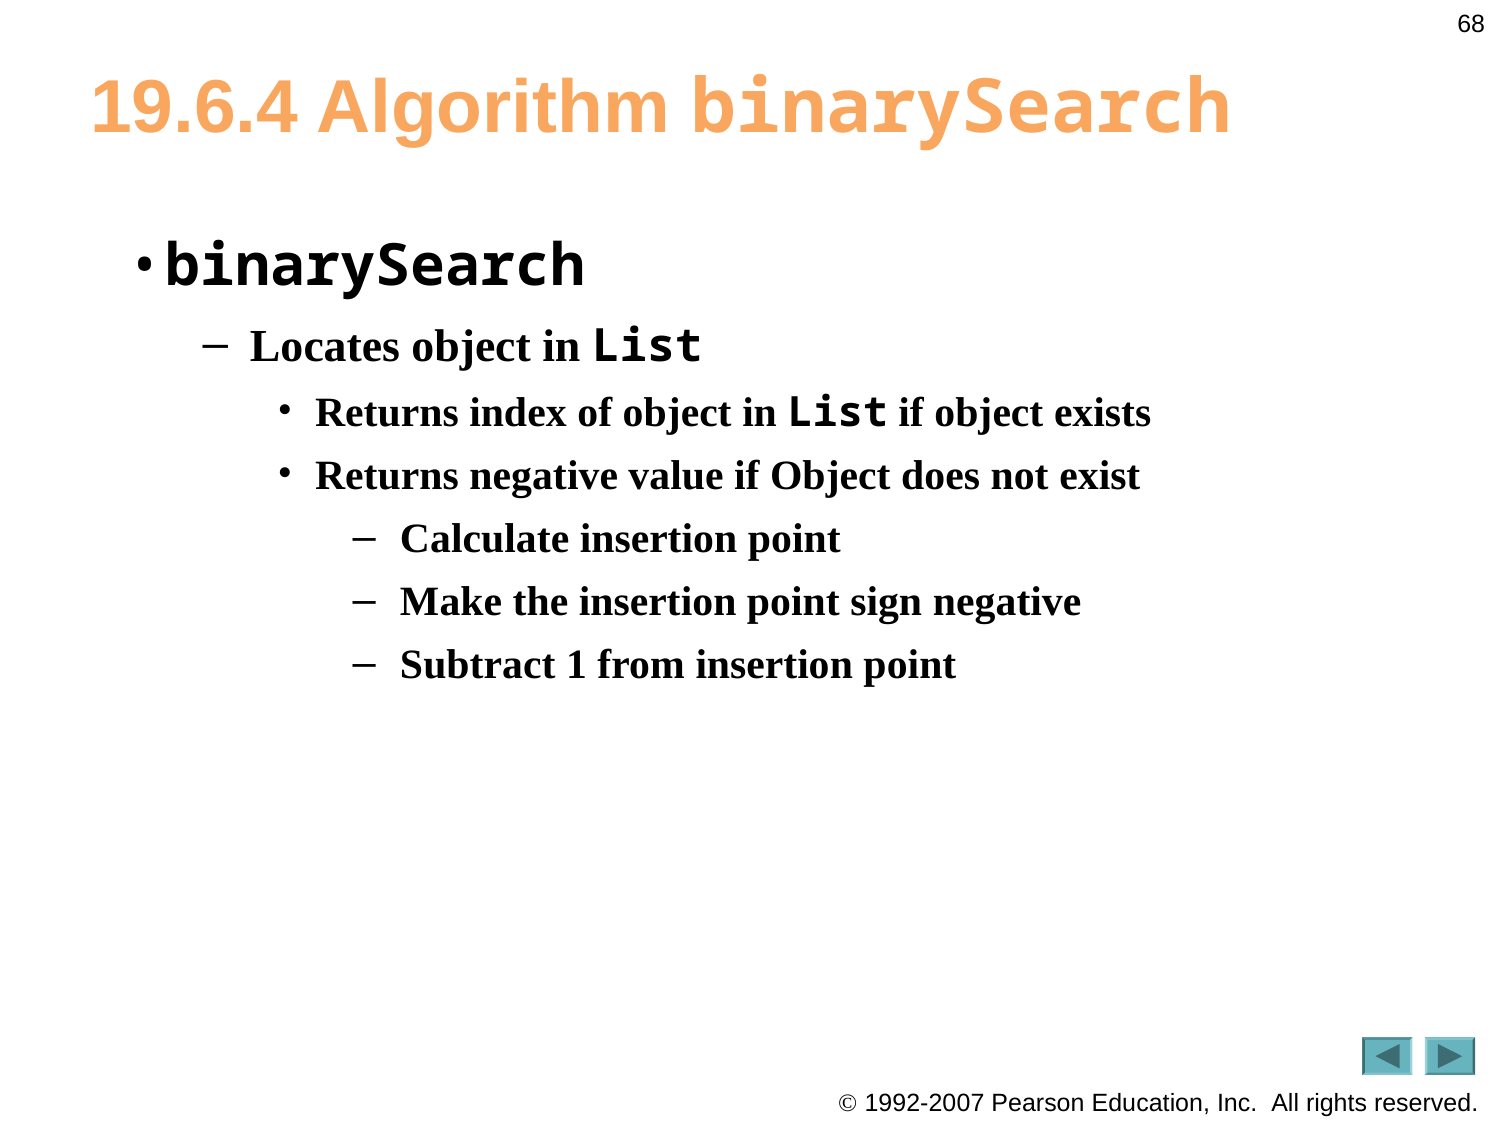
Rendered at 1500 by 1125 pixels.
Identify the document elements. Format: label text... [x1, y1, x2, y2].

list binarySearch Locates object in List Returns index of object in List if object exists Returns negative value if Object does not exist Calculate insertion point Make the insertion point sign negative Subtract 1 from insertion point [112, 220, 1425, 963]
title 19.6.4 Algorithm binarySearch [75, 12, 1426, 200]
text_box [1149, 0, 1500, 79]
